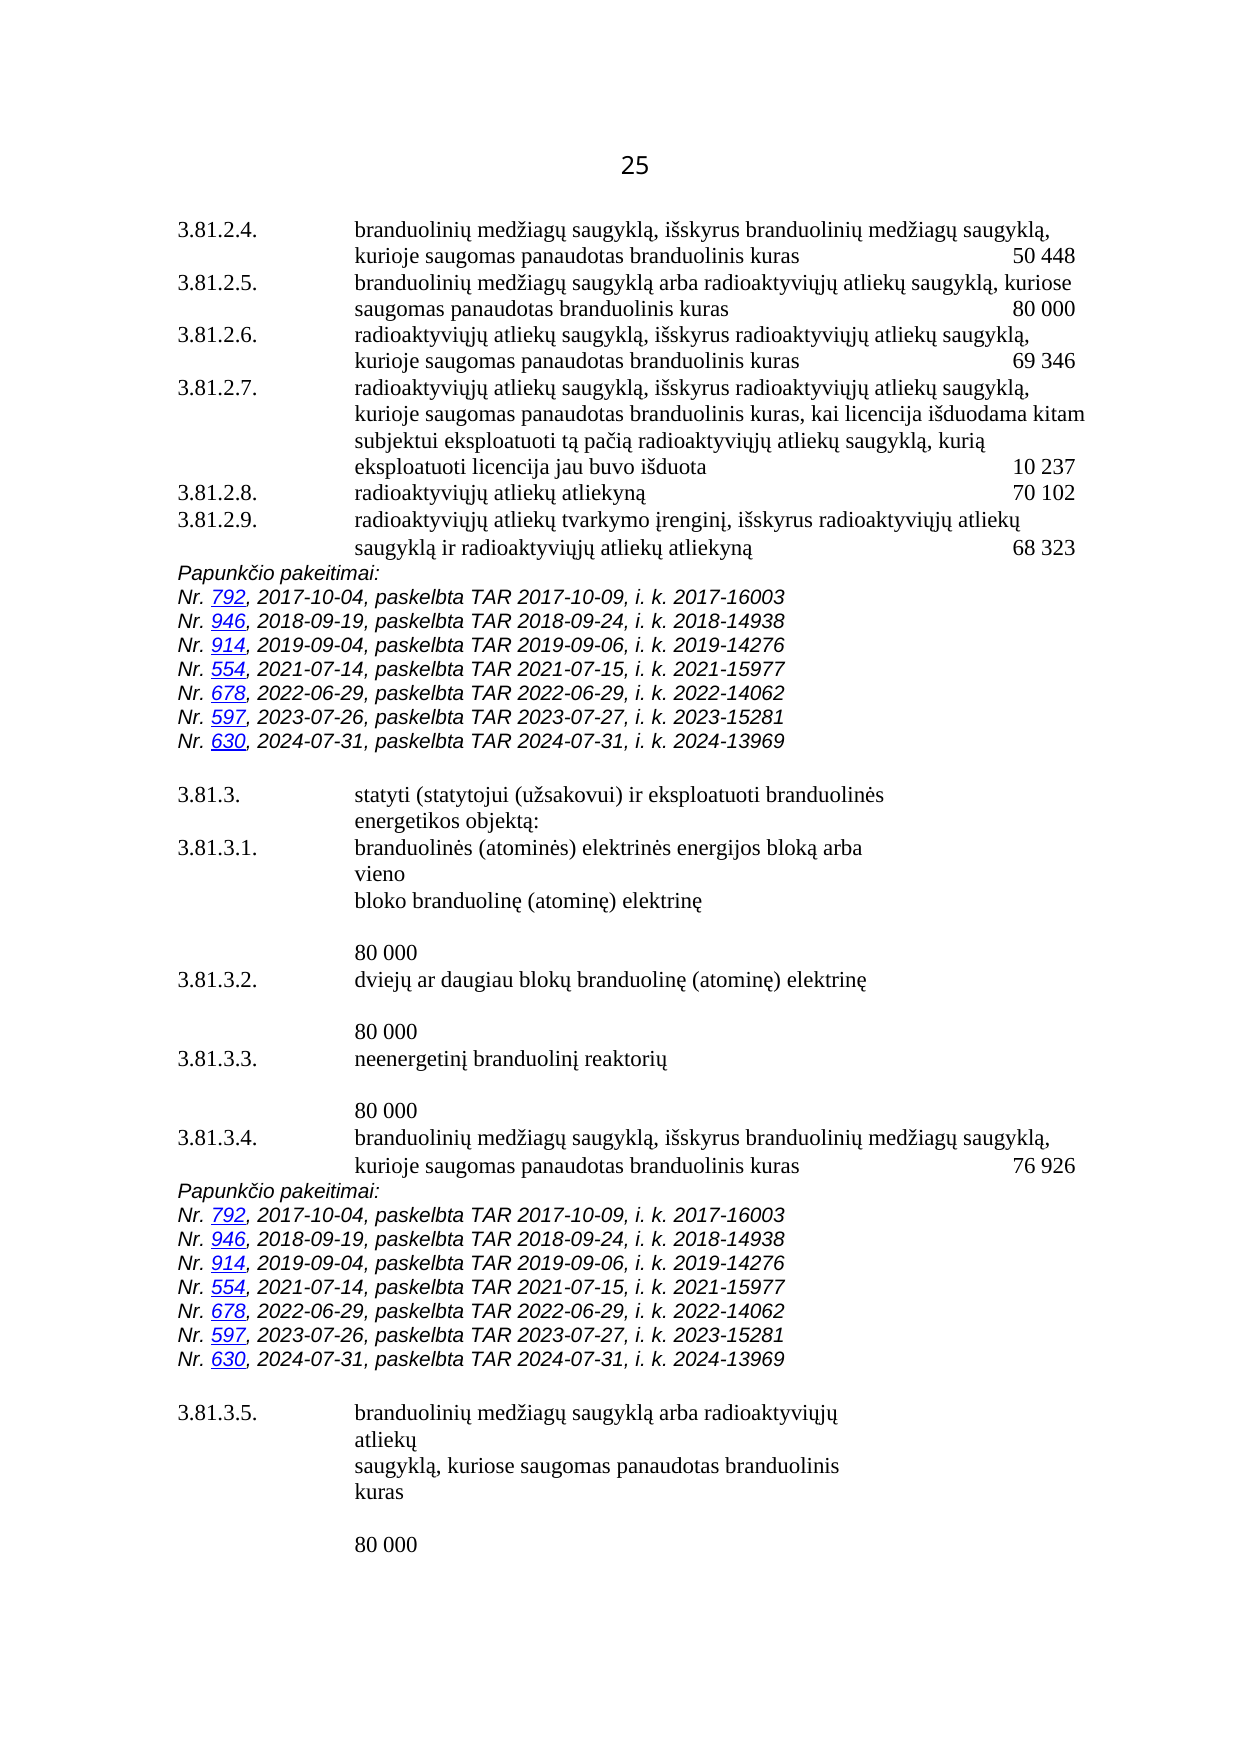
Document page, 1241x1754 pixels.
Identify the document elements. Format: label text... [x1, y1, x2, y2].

text Nr. 914, 2019-09-04, paskelbta TAR 2019-09-06, i. k. 2019-14276 [177, 633, 1092, 657]
text energetikos objektą: [354, 808, 892, 834]
text 3.81.3.5. branduolinių medžiagų saugyklą arba radioaktyviųjų atliekų [177, 1399, 892, 1452]
text 3.81.2.9. radioaktyviųjų atliekų tvarkymo įrenginį, išskyrus radioaktyviųjų atliekų saugyklą ir radioaktyviųjų atliekų atliekyną 68 323 [177, 506, 1092, 561]
text Nr. 630, 2024-07-31, paskelbta TAR 2024-07-31, i. k. 2024-13969 [177, 1347, 1092, 1371]
text 3.81.3. statyti (statytojui (užsakovui) ir eksploatuoti branduolinės [177, 781, 892, 808]
text Nr. 946, 2018-09-19, paskelbta TAR 2018-09-24, i. k. 2018-14938 [177, 609, 1092, 633]
text Papunkčio pakeitimai: [177, 561, 1092, 585]
text 3.81.2.4. branduolinių medžiagų saugyklą, išskyrus branduolinių medžiagų saugyklą, kurioje saugomas panaudotas branduolinis kuras 50 448 [177, 216, 1092, 268]
text 3.81.2.7. radioaktyviųjų atliekų saugyklą, išskyrus radioaktyviųjų atliekų saugyklą, kurioje saugomas panaudotas branduolinis kuras, kai licencija išduodama kitam subjektui eksploatuoti tą pačią radioaktyviųjų atliekų saugyklą, kurią eksploatuoti licencija jau buvo išduota 10 237 [177, 374, 1092, 479]
text 3.81.2.6. radioaktyviųjų atliekų saugyklą, išskyrus radioaktyviųjų atliekų saugyklą, kurioje saugomas panaudotas branduolinis kuras 69 346 [177, 321, 1092, 374]
text Nr. 678, 2022-06-29, paskelbta TAR 2022-06-29, i. k. 2022-14062 [177, 1299, 1092, 1323]
text 3.81.2.8. radioaktyviųjų atliekų atliekyną 70 102 [177, 479, 1092, 506]
text 3.81.3.2. dviejų ar daugiau blokų branduolinę (atominę) elektrinę 80 000 [177, 966, 892, 1045]
text Nr. 678, 2022-06-29, paskelbta TAR 2022-06-29, i. k. 2022-14062 [177, 681, 1092, 704]
text Nr. 946, 2018-09-19, paskelbta TAR 2018-09-24, i. k. 2018-14938 [177, 1227, 1092, 1251]
text Nr. 554, 2021-07-14, paskelbta TAR 2021-07-15, i. k. 2021-15977 [177, 1275, 1092, 1299]
text 3.81.2.5. branduolinių medžiagų saugyklą arba radioaktyviųjų atliekų saugyklą, kuriose saugomas panaudotas branduolinis kuras 80 000 [177, 268, 1092, 321]
text Nr. 597, 2023-07-26, paskelbta TAR 2023-07-27, i. k. 2023-15281 [177, 1323, 1092, 1347]
text Nr. 630, 2024-07-31, paskelbta TAR 2024-07-31, i. k. 2024-13969 [177, 728, 1092, 752]
text 3.81.3.3. neenergetinį branduolinį reaktorių 80 000 [177, 1045, 892, 1124]
text 3.81.3.4. branduolinių medžiagų saugyklą, išskyrus branduolinių medžiagų saugyklą, kurioje saugomas panaudotas branduolinis kuras 76 926 [177, 1124, 1092, 1179]
text Nr. 554, 2021-07-14, paskelbta TAR 2021-07-15, i. k. 2021-15977 [177, 657, 1092, 681]
text Nr. 597, 2023-07-26, paskelbta TAR 2023-07-27, i. k. 2023-15281 [177, 704, 1092, 728]
text Papunkčio pakeitimai: [177, 1179, 1092, 1203]
text Nr. 792, 2017-10-04, paskelbta TAR 2017-10-09, i. k. 2017-16003 [177, 1203, 1092, 1227]
text 3.81.3.1. branduolinės (atominės) elektrinės energijos bloką arba vieno [177, 834, 892, 887]
text bloko branduolinę (atominę) elektrinę 80 000 [354, 887, 892, 966]
text Nr. 792, 2017-10-04, paskelbta TAR 2017-10-09, i. k. 2017-16003 [177, 585, 1092, 609]
text Nr. 914, 2019-09-04, paskelbta TAR 2019-09-06, i. k. 2019-14276 [177, 1251, 1092, 1275]
text saugyklą, kuriose saugomas panaudotas branduolinis kuras 80 000 [354, 1452, 892, 1557]
